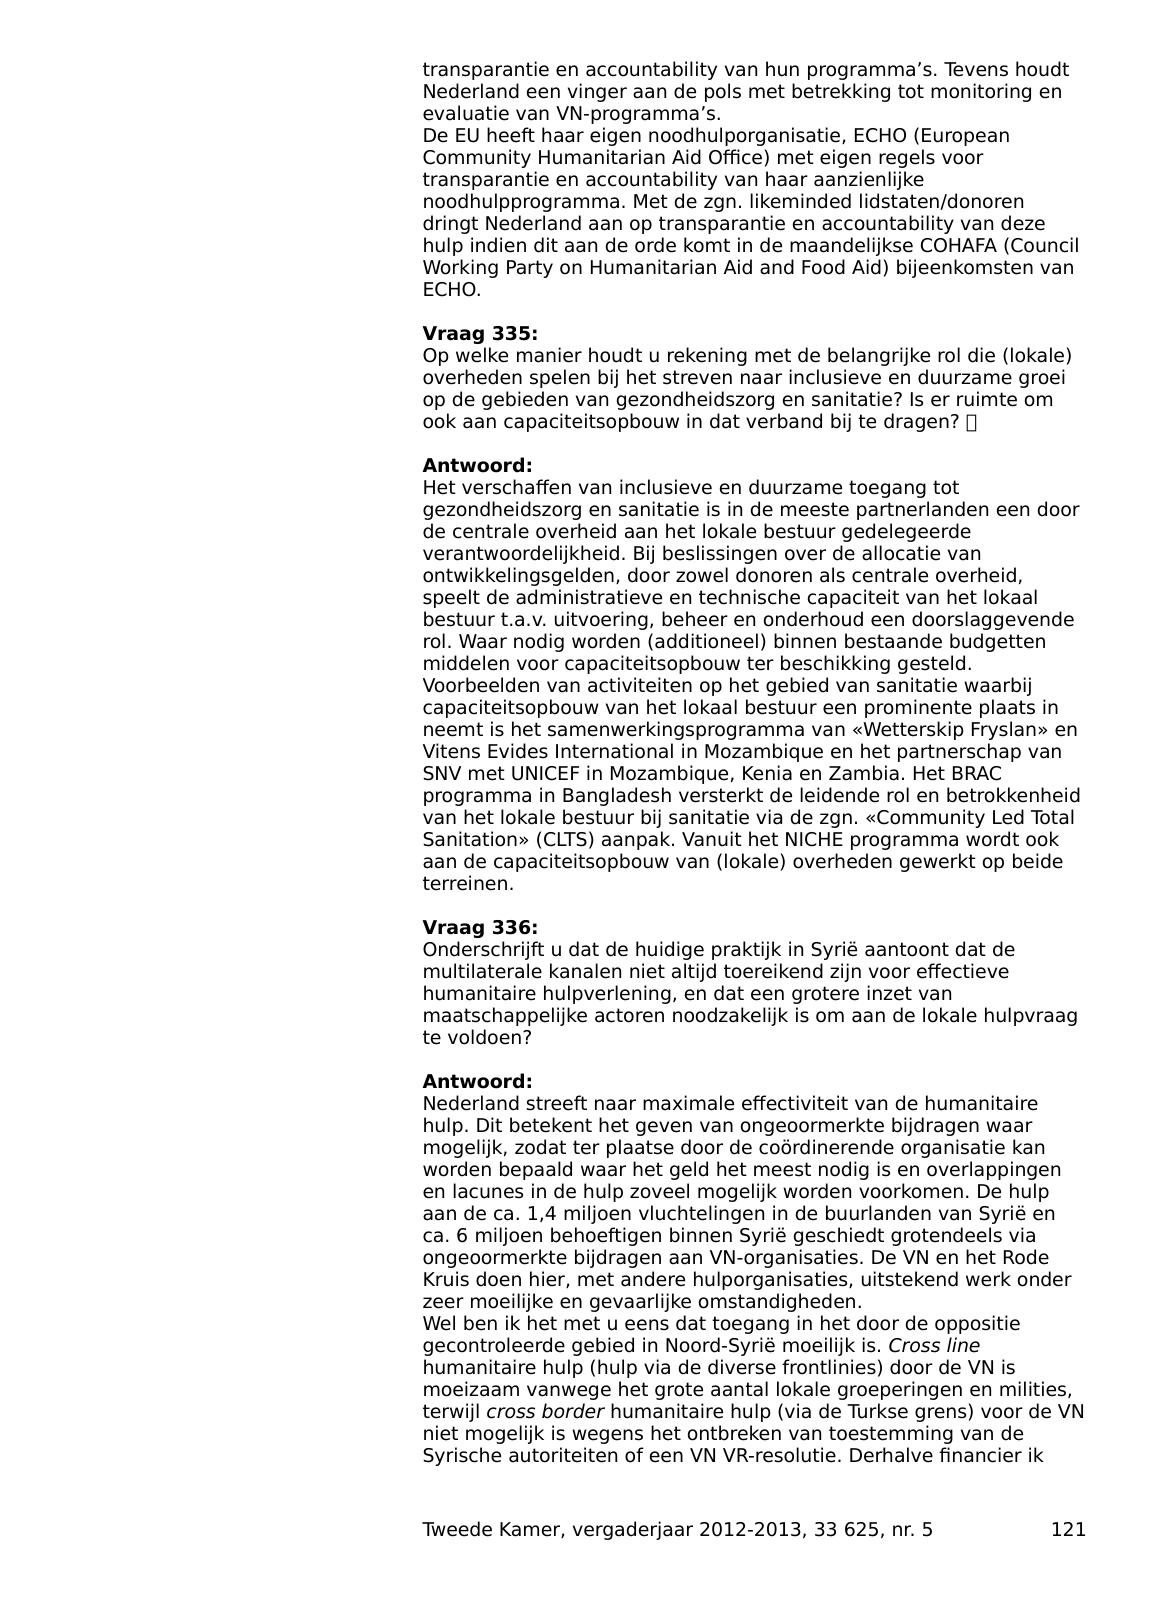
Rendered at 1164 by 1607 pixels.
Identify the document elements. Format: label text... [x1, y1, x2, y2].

text Antwoord: [422, 1071, 1087, 1093]
text Op welke manier houdt u rekening met de belangrijke rol die (lokale) overheden spelen bij het streven naar inclusieve en duurzame groei op de gebieden van gezondheidszorg en sanitatie? Is er ruimte om ook aan capaciteitsopbouw in dat verband bij te dragen?  [422, 345, 1087, 433]
text transparantie en accountability van hun programma’s. Tevens houdt Nederland een vinger aan de pols met betrekking tot monitoring en evaluatie van VN-programma’s. [422, 59, 1087, 125]
text Het verschaffen van inclusieve en duurzame toegang tot gezondheidszorg en sanitatie is in de meeste partnerlanden een door de centrale overheid aan het lokale bestuur gedelegeerde verantwoordelijkheid. Bij beslissingen over de allocatie van ontwikkelingsgelden, door zowel donoren als centrale overheid, speelt de administratieve en technische capaciteit van het lokaal bestuur t.a.v. uitvoering, beheer en onderhoud een doorslaggevende rol. Waar nodig worden (additioneel) binnen bestaande budgetten middelen voor capaciteitsopbouw ter beschikking gesteld. Voorbeelden van activiteiten op het gebied van sanitatie waarbij capaciteitsopbouw van het lokaal bestuur een prominente plaats in neemt is het samenwerkingsprogramma van «Wetterskip Fryslan» en Vitens Evides International in Mozambique en het partnerschap van SNV met UNICEF in Mozambique, Kenia en Zambia. Het BRAC programma in Bangladesh versterkt de leidende rol en betrokkenheid van het lokale bestuur bij sanitatie via de zgn. «Community Led Total Sanitation» (CLTS) aanpak. Vanuit het NICHE programma wordt ook aan de capaciteitsopbouw van (lokale) overheden gewerkt op beide terreinen. [422, 477, 1087, 895]
text De EU heeft haar eigen noodhulporganisatie, ECHO (European Community Humanitarian Aid Office) met eigen regels voor transparantie en accountability van haar aanzienlijke noodhulpprogramma. Met de zgn. likeminded lidstaten/donoren dringt Nederland aan op transparantie en accountability van deze hulp indien dit aan de orde komt in de maandelijkse COHAFA (Council Working Party on Humanitarian Aid and Food Aid) bijeenkomsten van ECHO. [422, 125, 1087, 301]
text Wel ben ik het met u eens dat toegang in het door de oppositie gecontroleerde gebied in Noord-Syrië moeilijk is. Cross line humanitaire hulp (hulp via de diverse frontlinies) door de VN is moeizaam vanwege het grote aantal lokale groeperingen en milities, terwijl cross border humanitaire hulp (via de Turkse grens) voor de VN niet mogelijk is wegens het ontbreken van toestemming van de Syrische autoriteiten of een VN VR-resolutie. Derhalve financier ik [422, 1313, 1087, 1467]
text Nederland streeft naar maximale effectiviteit van de humanitaire hulp. Dit betekent het geven van ongeoormerkte bijdragen waar mogelijk, zodat ter plaatse door de coördinerende organisatie kan worden bepaald waar het geld het meest nodig is en overlappingen en lacunes in de hulp zoveel mogelijk worden voorkomen. De hulp aan de ca. 1,4 miljoen vluchtelingen in de buurlanden van Syrië en ca. 6 miljoen behoeftigen binnen Syrië geschiedt grotendeels via ongeoormerkte bijdragen aan VN-organisaties. De VN en het Rode Kruis doen hier, met andere hulporganisaties, uitstekend werk onder zeer moeilijke en gevaarlijke omstandigheden. [422, 1093, 1087, 1313]
text Vraag 335: [422, 323, 1087, 345]
text Antwoord: [422, 455, 1087, 477]
text Vraag 336: [422, 917, 1087, 939]
text Onderschrijft u dat de huidige praktijk in Syrië aantoont dat de multilaterale kanalen niet altijd toereikend zijn voor effectieve humanitaire hulpverlening, en dat een grotere inzet van maatschappelijke actoren noodzakelijk is om aan de lokale hulpvraag te voldoen? [422, 939, 1087, 1049]
